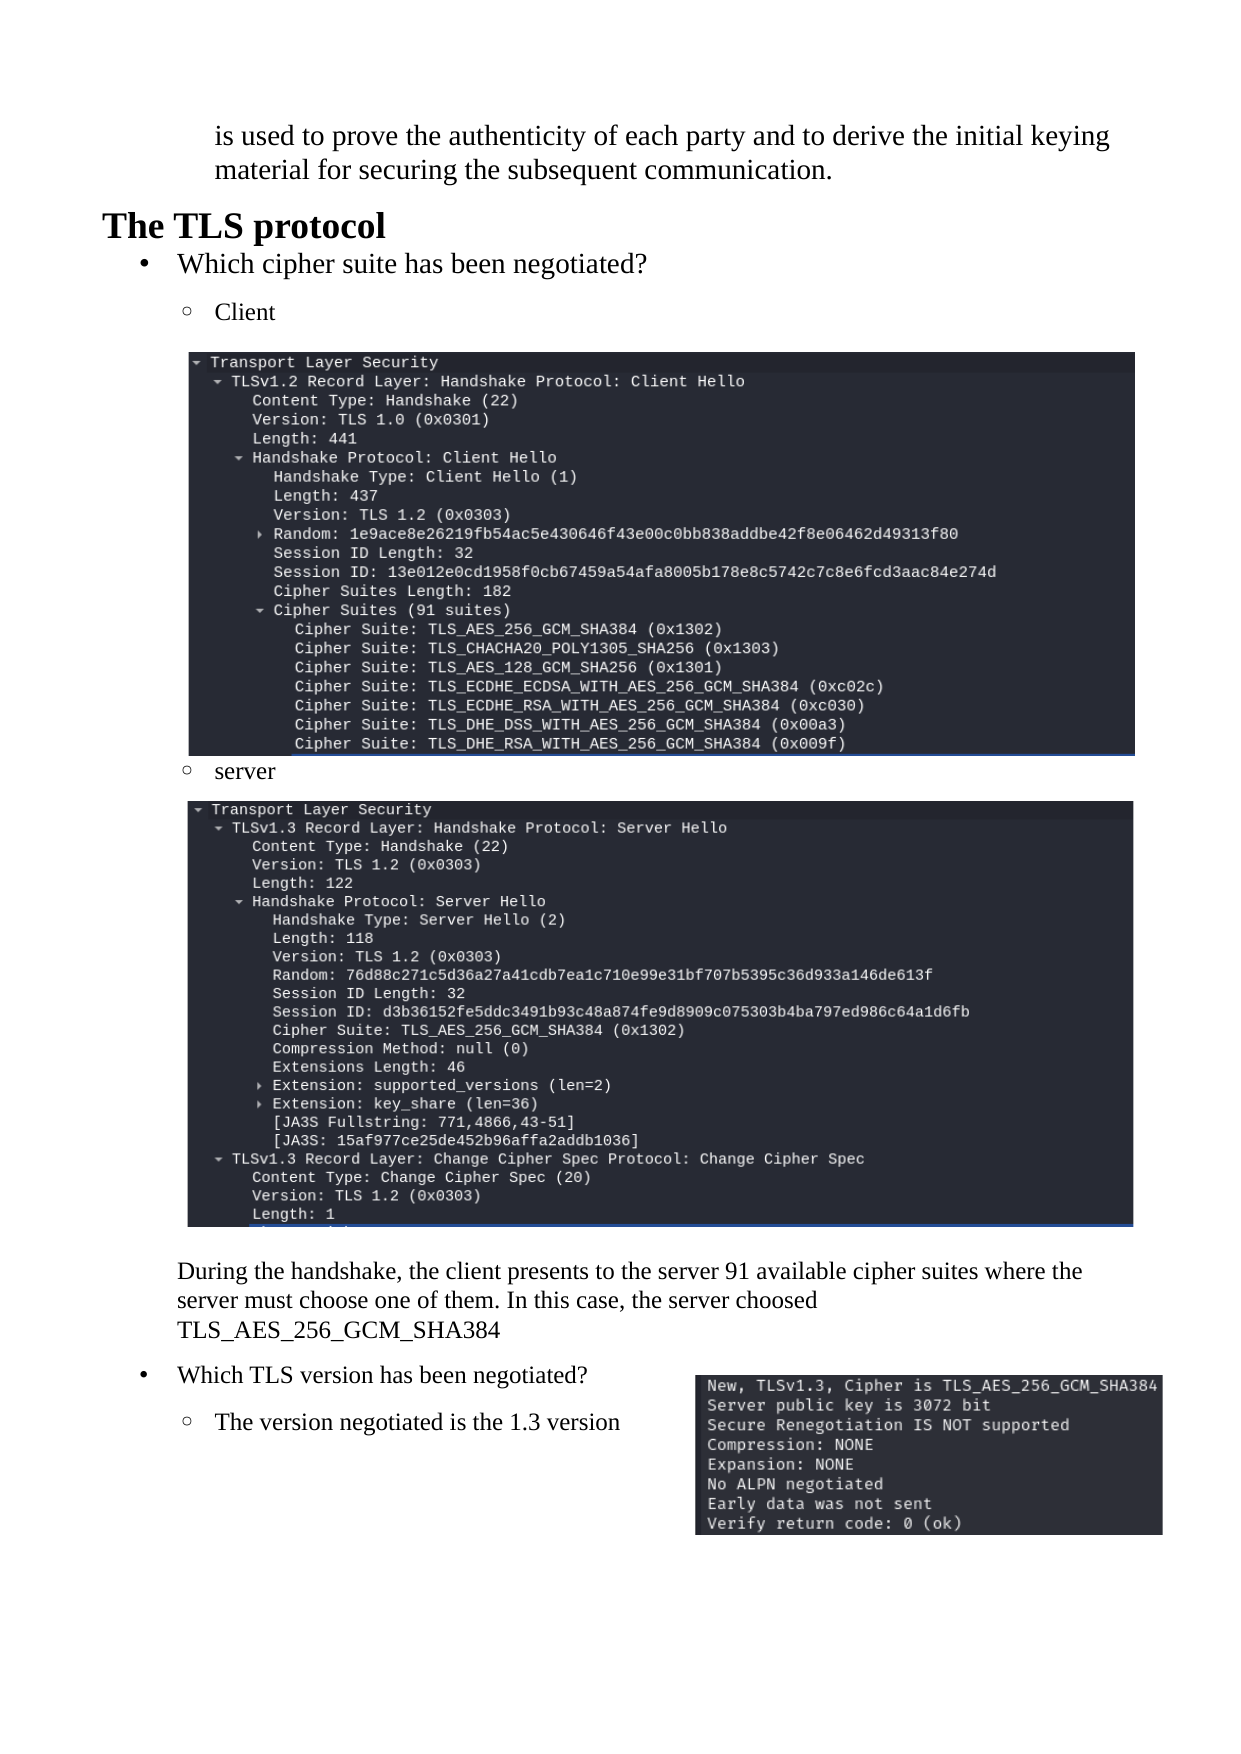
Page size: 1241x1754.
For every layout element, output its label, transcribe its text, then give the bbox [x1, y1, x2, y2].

picture [695, 1375, 1163, 1535]
list Which cipher suite has been negotiated? [139, 246, 1123, 280]
list The version negotiated is the 1.3 version [177, 1407, 695, 1435]
subtitle The TLS protocol [102, 203, 1123, 246]
text During the handshake, the client presents to the server 91 available cipher suites where the server must choose one of them. In this case, the server choosed TLS_AES_256_GCM_SHA384 [177, 1256, 1123, 1343]
list Which TLS version has been negotiated? [139, 1361, 1123, 1389]
picture [188, 352, 1135, 756]
picture [187, 801, 1134, 1227]
list Client [177, 297, 1123, 326]
list server [177, 343, 1123, 784]
list is used to prove the authenticity of each party and to derive the initial keying material for securing the subsequent communication. [177, 118, 1123, 186]
